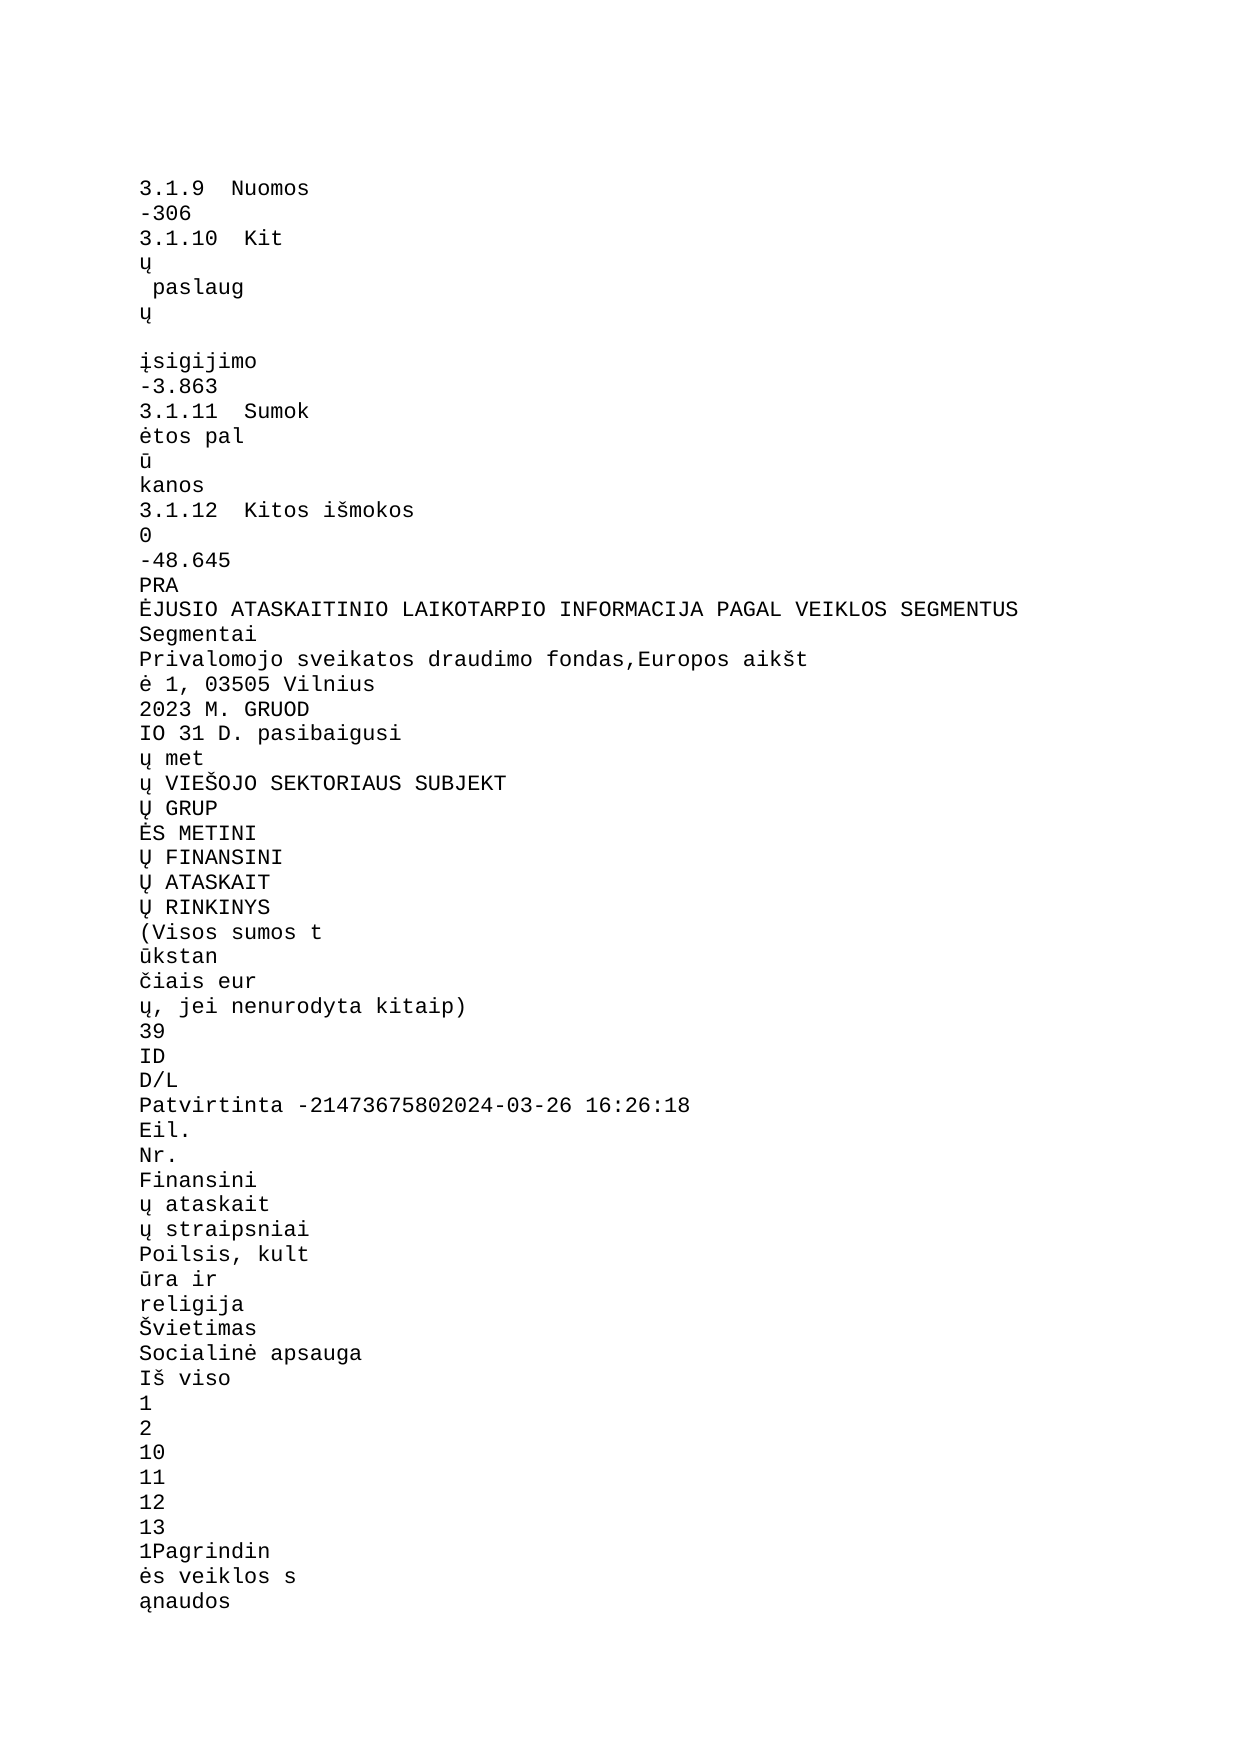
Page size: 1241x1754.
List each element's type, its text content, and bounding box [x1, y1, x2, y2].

text ėtos pal [139, 425, 1101, 450]
text Patvirtinta -21473675802024-03-26 16:26:18 [139, 1094, 1101, 1119]
text ė 1, 03505 Vilnius [139, 673, 1101, 698]
text 12 [139, 1491, 1101, 1516]
text Iš viso [139, 1367, 1101, 1392]
text ų VIEŠOJO SEKTORIAUS SUBJEKT [139, 772, 1101, 797]
text Ų ATASKAIT [139, 871, 1101, 896]
text ūkstan [139, 946, 1101, 971]
text IO 31 D. pasibaigusi [139, 723, 1101, 747]
text -48.645 [139, 549, 1101, 574]
text -3.863 [139, 376, 1101, 400]
text Ų RINKINYS [139, 896, 1101, 921]
text Nr. [139, 1144, 1101, 1169]
text (Visos sumos t [139, 921, 1101, 946]
text Ų FINANSINI [139, 847, 1101, 871]
text -306 [139, 202, 1101, 227]
text PRA [139, 574, 1101, 599]
text Privalomojo sveikatos draudimo fondas,Europos aikšt [139, 648, 1101, 673]
text ID [139, 1045, 1101, 1070]
text 2023 M. GRUOD [139, 698, 1101, 723]
text ų ataskait [139, 1194, 1101, 1218]
text įsigijimo [139, 351, 1101, 376]
text ų [139, 252, 1101, 276]
text ĖJUSIO ATASKAITINIO LAIKOTARPIO INFORMACIJA PAGAL VEIKLOS SEGMENTUS [139, 599, 1101, 623]
text ės veiklos s [139, 1566, 1101, 1590]
text Finansini [139, 1169, 1101, 1194]
text čiais eur [139, 971, 1101, 995]
text 3.1.9 Nuomos [139, 177, 1101, 202]
text 1Pagrindin [139, 1541, 1101, 1566]
text Eil. [139, 1119, 1101, 1144]
text Poilsis, kult [139, 1243, 1101, 1268]
text kanos [139, 475, 1101, 499]
text Socialinė apsauga [139, 1342, 1101, 1367]
text Ų GRUP [139, 797, 1101, 822]
text 2 [139, 1417, 1101, 1442]
text ų, jei nenurodyta kitaip) [139, 995, 1101, 1020]
text ąnaudos [139, 1590, 1101, 1615]
text 0 [139, 524, 1101, 549]
text ų met [139, 747, 1101, 772]
text ų straipsniai [139, 1218, 1101, 1243]
text ū [139, 450, 1101, 475]
text ų [139, 301, 1101, 326]
text 39 [139, 1020, 1101, 1045]
text ĖS METINI [139, 822, 1101, 847]
text 10 [139, 1442, 1101, 1466]
text 3.1.10 Kit [139, 227, 1101, 252]
text 11 [139, 1466, 1101, 1491]
text Švietimas [139, 1318, 1101, 1342]
text D/L [139, 1070, 1101, 1094]
text 3.1.11 Sumok [139, 400, 1101, 425]
text paslaug [139, 276, 1101, 301]
text 3.1.12 Kitos išmokos [139, 499, 1101, 524]
text ūra ir [139, 1268, 1101, 1293]
text religija [139, 1293, 1101, 1318]
text 13 [139, 1516, 1101, 1541]
text Segmentai [139, 623, 1101, 648]
text 1 [139, 1392, 1101, 1417]
